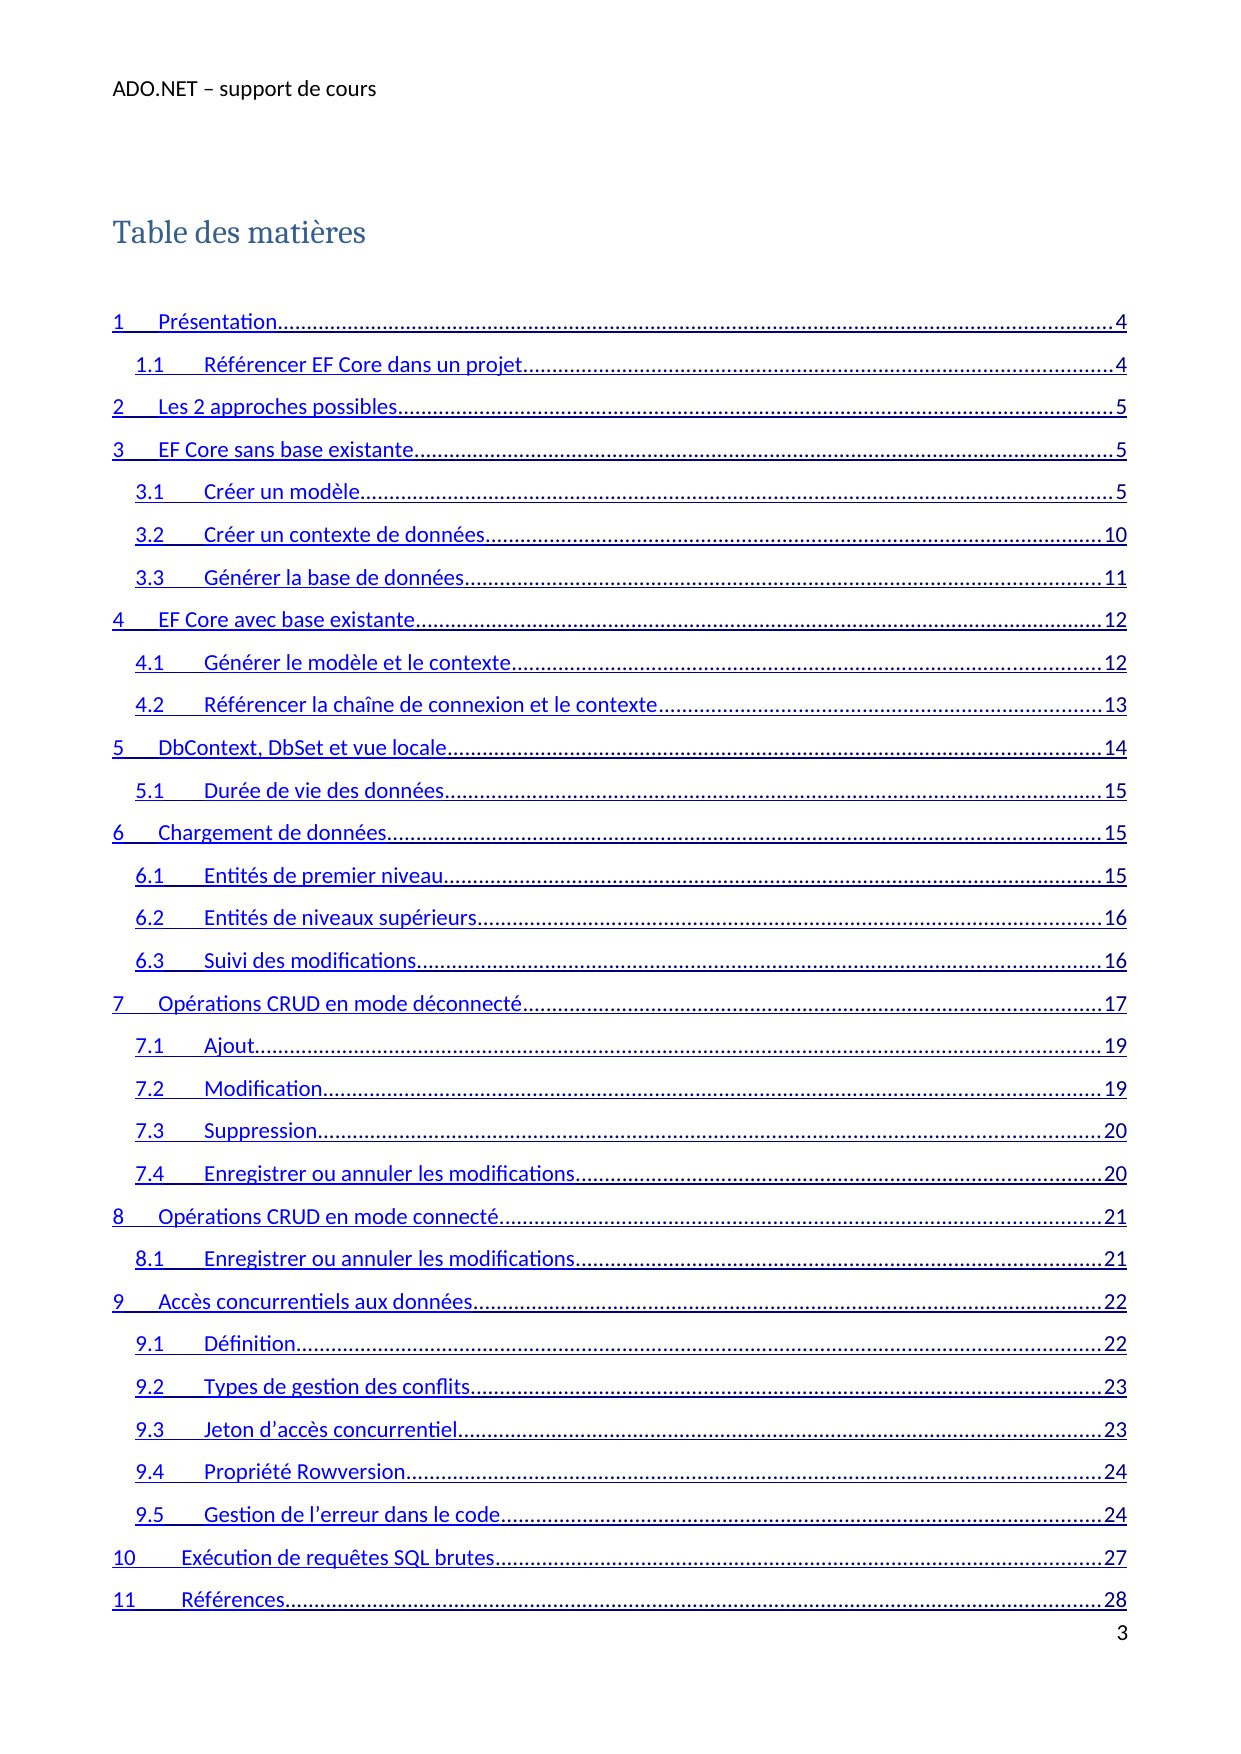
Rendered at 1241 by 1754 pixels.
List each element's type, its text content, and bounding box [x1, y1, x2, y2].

text 7.2 Modification 19 [135, 1074, 1128, 1102]
text 7.3 Suppression 20 [135, 1117, 1128, 1144]
text 2 Les 2 approches possibles 5 [112, 392, 1128, 420]
text 5 DbContext, DbSet et vue locale 14 [112, 733, 1128, 761]
text 1 Présentation 4 [112, 307, 1128, 335]
text 9.2 Types de gestion des conflits 23 [135, 1372, 1128, 1400]
text 5.1 Durée de vie des données 15 [135, 776, 1128, 804]
text 3.3 Générer la base de données 11 [135, 563, 1128, 591]
text 7 Opérations CRUD en mode déconnecté 17 [112, 989, 1128, 1017]
text 3.1 Créer un modèle 5 [135, 477, 1128, 506]
text 6.2 Entités de niveaux supérieurs 16 [135, 903, 1128, 932]
text 3.2 Créer un contexte de données 10 [135, 520, 1128, 548]
text 9.4 Propriété Rowversion 24 [135, 1457, 1128, 1485]
text 4 EF Core avec base existante 12 [112, 605, 1128, 633]
text Table des matières [112, 214, 1128, 252]
text 9.5 Gestion de l’erreur dans le code 24 [135, 1500, 1128, 1528]
text 4.1 Générer le modèle et le contexte 12 [135, 648, 1128, 676]
text 9.3 Jeton d’accès concurrentiel 23 [135, 1415, 1128, 1443]
text 10 Exécution de requêtes SQL brutes 27 [112, 1543, 1128, 1571]
text 6.3 Suivi des modifications 16 [135, 946, 1128, 974]
text 9.1 Définition 22 [135, 1329, 1128, 1358]
text 1.1 Référencer EF Core dans un projet 4 [135, 350, 1128, 378]
text 7.4 Enregistrer ou annuler les modifications 20 [135, 1159, 1128, 1187]
text 11 Références 28 [112, 1585, 1128, 1613]
text 9 Accès concurrentiels aux données 22 [112, 1287, 1128, 1315]
text 6 Chargement de données 15 [112, 818, 1128, 846]
text 8.1 Enregistrer ou annuler les modifications 21 [135, 1244, 1128, 1272]
text 4.2 Référencer la chaîne de connexion et le contexte 13 [135, 691, 1128, 718]
text 6.1 Entités de premier niveau 15 [135, 861, 1128, 889]
text 7.1 Ajout 19 [135, 1031, 1128, 1059]
text 8 Opérations CRUD en mode connecté 21 [112, 1202, 1128, 1230]
text 3 EF Core sans base existante 5 [112, 435, 1128, 463]
